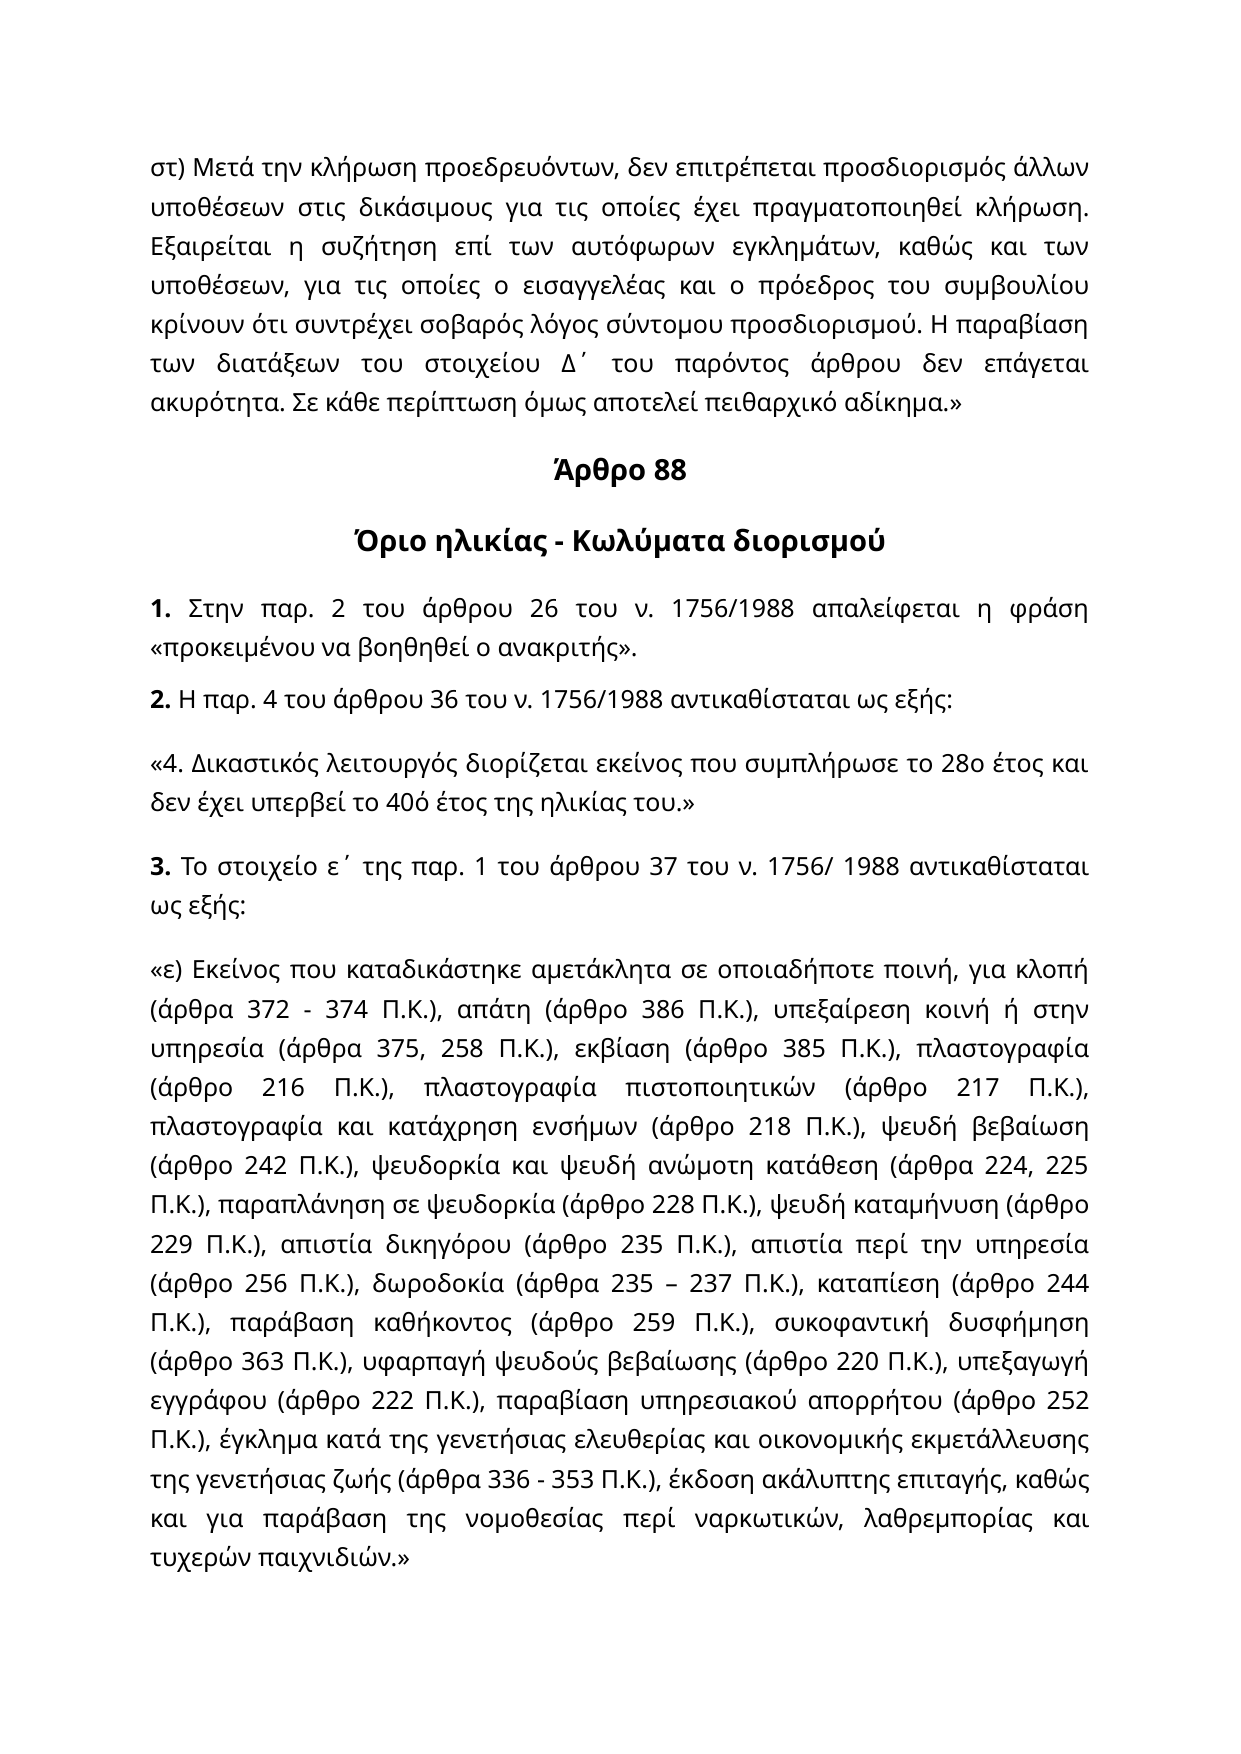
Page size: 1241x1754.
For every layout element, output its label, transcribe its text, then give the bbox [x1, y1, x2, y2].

text 1. Στην παρ. 2 του άρθρου 26 του ν. 1756/1988 απαλείφεται η φράση «προκειμένου να βοηθηθεί ο ανακριτής». [150, 590, 1090, 664]
text 2. Η παρ. 4 του άρθρου 36 του ν. 1756/1988 αντικαθίσταται ως εξής: [150, 681, 1090, 715]
subtitle Όριο ηλικίας - Κωλύματα διορισμού [150, 520, 1090, 559]
text στ) Μετά την κλήρωση προεδρευόντων, δεν επιτρέπεται προσδιορισμός άλλων υποθέσεων στις δικάσιμους για τις οποίες έχει πραγματοποιηθεί κλήρωση. Εξαιρείται η συζήτηση επί των αυτόφωρων εγκλημάτων, καθώς και των υποθέσεων, για τις οποίες ο εισαγγελέας και ο πρόεδρος του συμβουλίου κρίνουν ότι συντρέχει σοβαρός λόγος σύντομου προσδιορισμού. Η παραβίαση των διατάξεων του στοιχείου Δ΄ του παρόντος άρθρου δεν επάγεται ακυρότητα. Σε κάθε περίπτωση όμως αποτελεί πειθαρχικό αδίκημα.» [150, 150, 1090, 419]
text «ε) Εκείνος που καταδικάστηκε αμετάκλητα σε οποιαδήποτε ποινή, για κλοπή (άρθρα 372 - 374 Π.Κ.), απάτη (άρθρο 386 Π.Κ.), υπεξαίρεση κοινή ή στην υπηρεσία (άρθρα 375, 258 Π.Κ.), εκβίαση (άρθρο 385 Π.Κ.), πλαστογραφία (άρθρο 216 Π.Κ.), πλαστογραφία πιστοποιητικών (άρθρο 217 Π.Κ.), πλαστογραφία και κατάχρηση ενσήμων (άρθρο 218 Π.Κ.), ψευδή βεβαίωση (άρθρο 242 Π.Κ.), ψευδορκία και ψευδή ανώμοτη κατάθεση (άρθρα 224, 225 Π.Κ.), παραπλάνηση σε ψευδορκία (άρθρο 228 Π.Κ.), ψευδή καταμήνυση (άρθρο 229 Π.Κ.), απιστία δικηγόρου (άρθρο 235 Π.Κ.), απιστία περί την υπηρεσία (άρθρο 256 Π.Κ.), δωροδοκία (άρθρα 235 – 237 Π.Κ.), καταπίεση (άρθρο 244 Π.Κ.), παράβαση καθήκοντος (άρθρο 259 Π.Κ.), συκοφαντική δυσφήμηση (άρθρο 363 Π.Κ.), υφαρπαγή ψευδούς βεβαίωσης (άρθρο 220 Π.Κ.), υπεξαγωγή εγγράφου (άρθρο 222 Π.Κ.), παραβίαση υπηρεσιακού απορρήτου (άρθρο 252 Π.Κ.), έγκλημα κατά της γενετήσιας ελευθερίας και οικονομικής εκμετάλλευσης της γενετήσιας ζωής (άρθρα 336 - 353 Π.Κ.), έκδοση ακάλυπτης επιταγής, καθώς και για παράβαση της νομοθεσίας περί ναρκωτικών, λαθρεμπορίας και τυχερών παιχνιδιών.» [150, 952, 1090, 1574]
text 3. Το στοιχείο ε΄ της παρ. 1 του άρθρου 37 του ν. 1756/ 1988 αντικαθίσταται ως εξής: [150, 849, 1090, 922]
text «4. Δικαστικός λειτουργός διορίζεται εκείνος που συμπλήρωσε το 28ο έτος και δεν έχει υπερβεί το 40ό έτος της ηλικίας του.» [150, 745, 1090, 819]
subtitle Άρθρο 88 [150, 449, 1090, 489]
